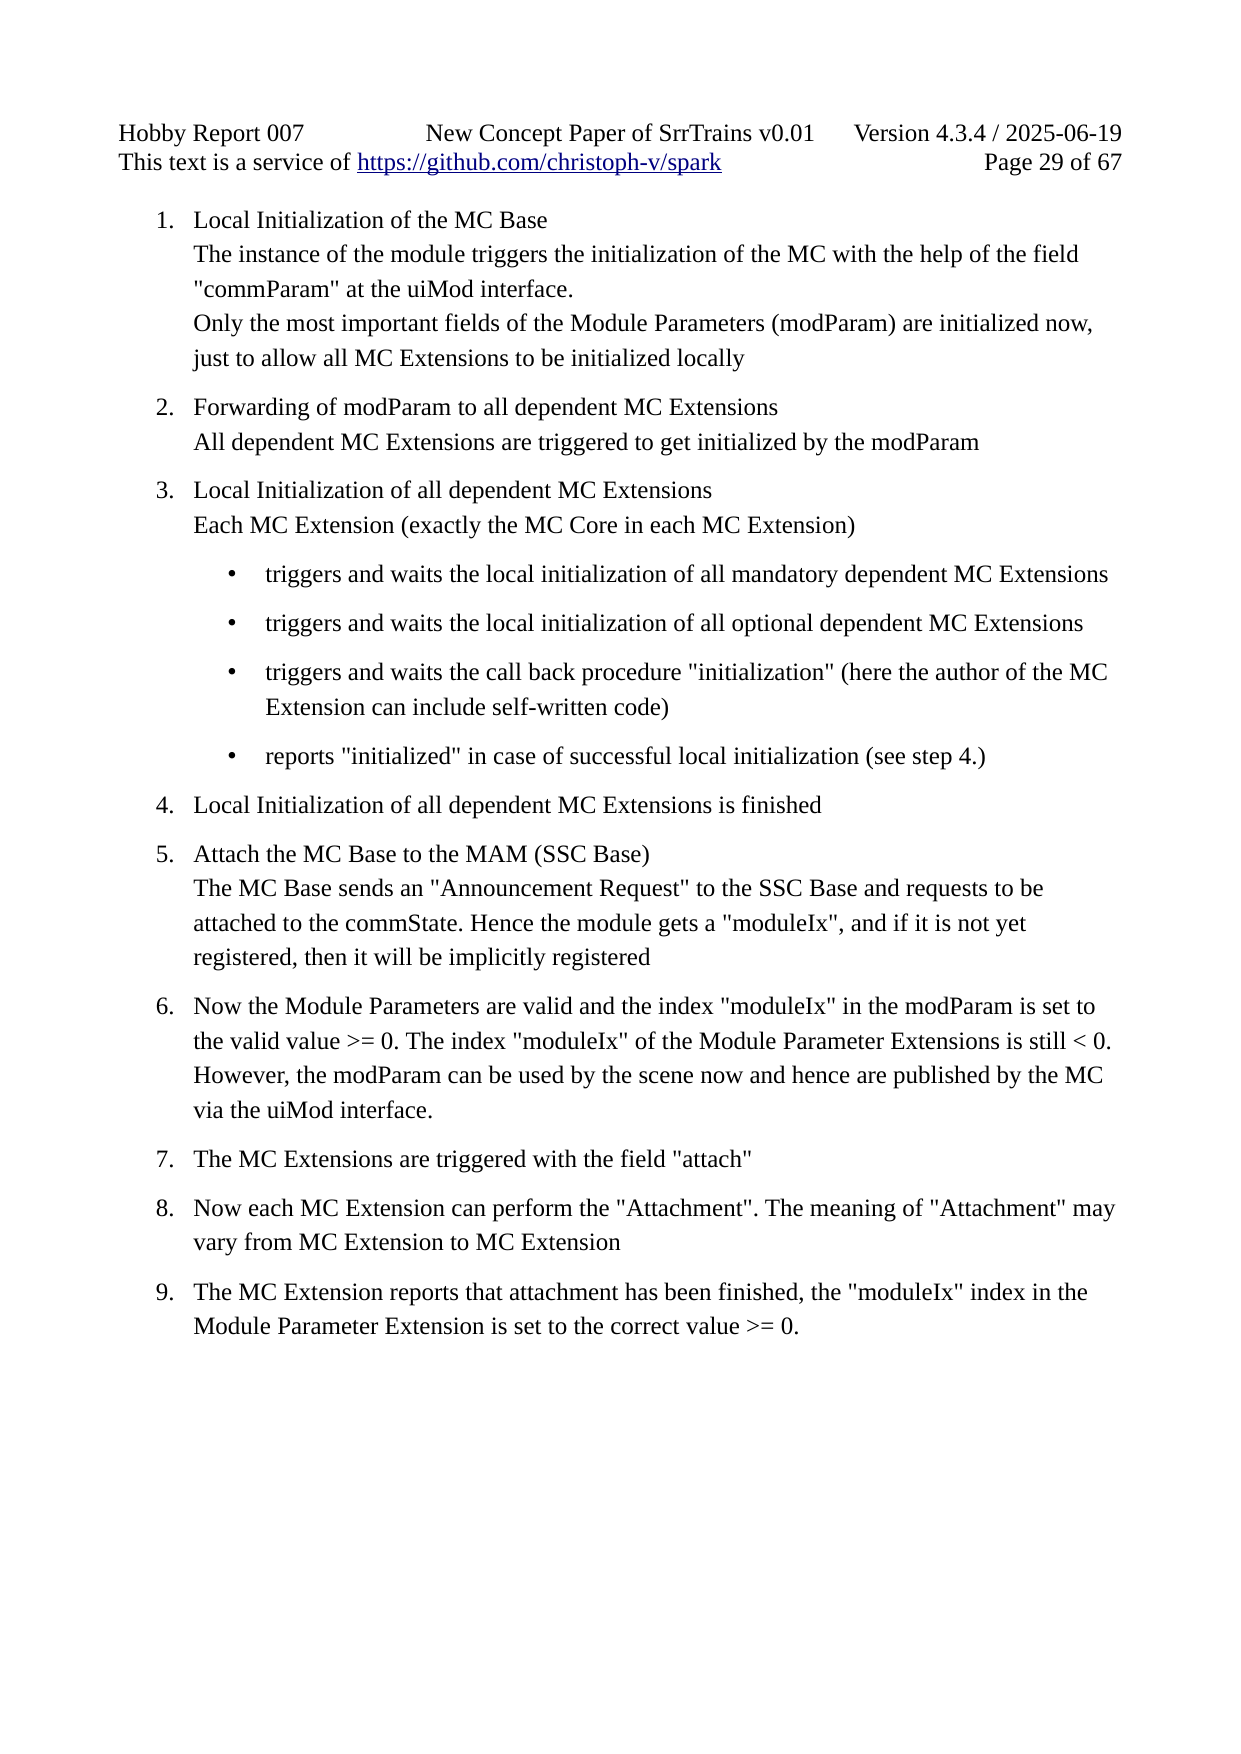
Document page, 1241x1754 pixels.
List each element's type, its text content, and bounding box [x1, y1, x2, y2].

list reports "initialized" in case of successful local initialization (see step 4.) [228, 741, 1122, 769]
list Now the Module Parameters are valid and the index "moduleIx" in the modParam is set to the valid value >= 0. The index "moduleIx" of the Module Parameter Extensions is still < 0. However, the modParam can be used by the scene now and hence are published by the MC via the uiMod interface. [156, 991, 1122, 1124]
list The MC Extensions are triggered with the field "attach" [156, 1144, 1122, 1173]
list Local Initialization of all dependent MC Extensions is finished [156, 790, 1122, 819]
list Now each MC Extension can perform the "Attachment". The meaning of "Attachment" may vary from MC Extension to MC Extension [156, 1193, 1122, 1256]
list triggers and waits the call back procedure "initialization" (here the author of the MC Extension can include self-written code) [228, 657, 1122, 721]
list Local Initialization of all dependent MC Extensions Each MC Extension (exactly the MC Core in each MC Extension) [156, 476, 1122, 539]
list Forwarding of modParam to all dependent MC Extensions All dependent MC Extensions are triggered to get initialized by the modParam [156, 392, 1122, 455]
list The MC Extension reports that attachment has been finished, the "moduleIx" index in the Module Parameter Extension is set to the correct value >= 0. [156, 1277, 1122, 1340]
list triggers and waits the local initialization of all optional dependent MC Extensions [228, 608, 1122, 637]
list Local Initialization of the MC Base The instance of the module triggers the initialization of the MC with the help of the field "commParam" at the uiMod interface. Only the most important fields of the Module Parameters (modParam) are initialized now, just to allow all MC Extensions to be initialized locally [156, 205, 1122, 372]
list triggers and waits the local initialization of all mandatory dependent MC Extensions [228, 559, 1122, 588]
list Attach the MC Base to the MAM (SSC Base) The MC Base sends an "Announcement Request" to the SSC Base and requests to be attached to the commState. Hence the module gets a "moduleIx", and if it is not yet registered, then it will be implicitly registered [156, 839, 1122, 971]
